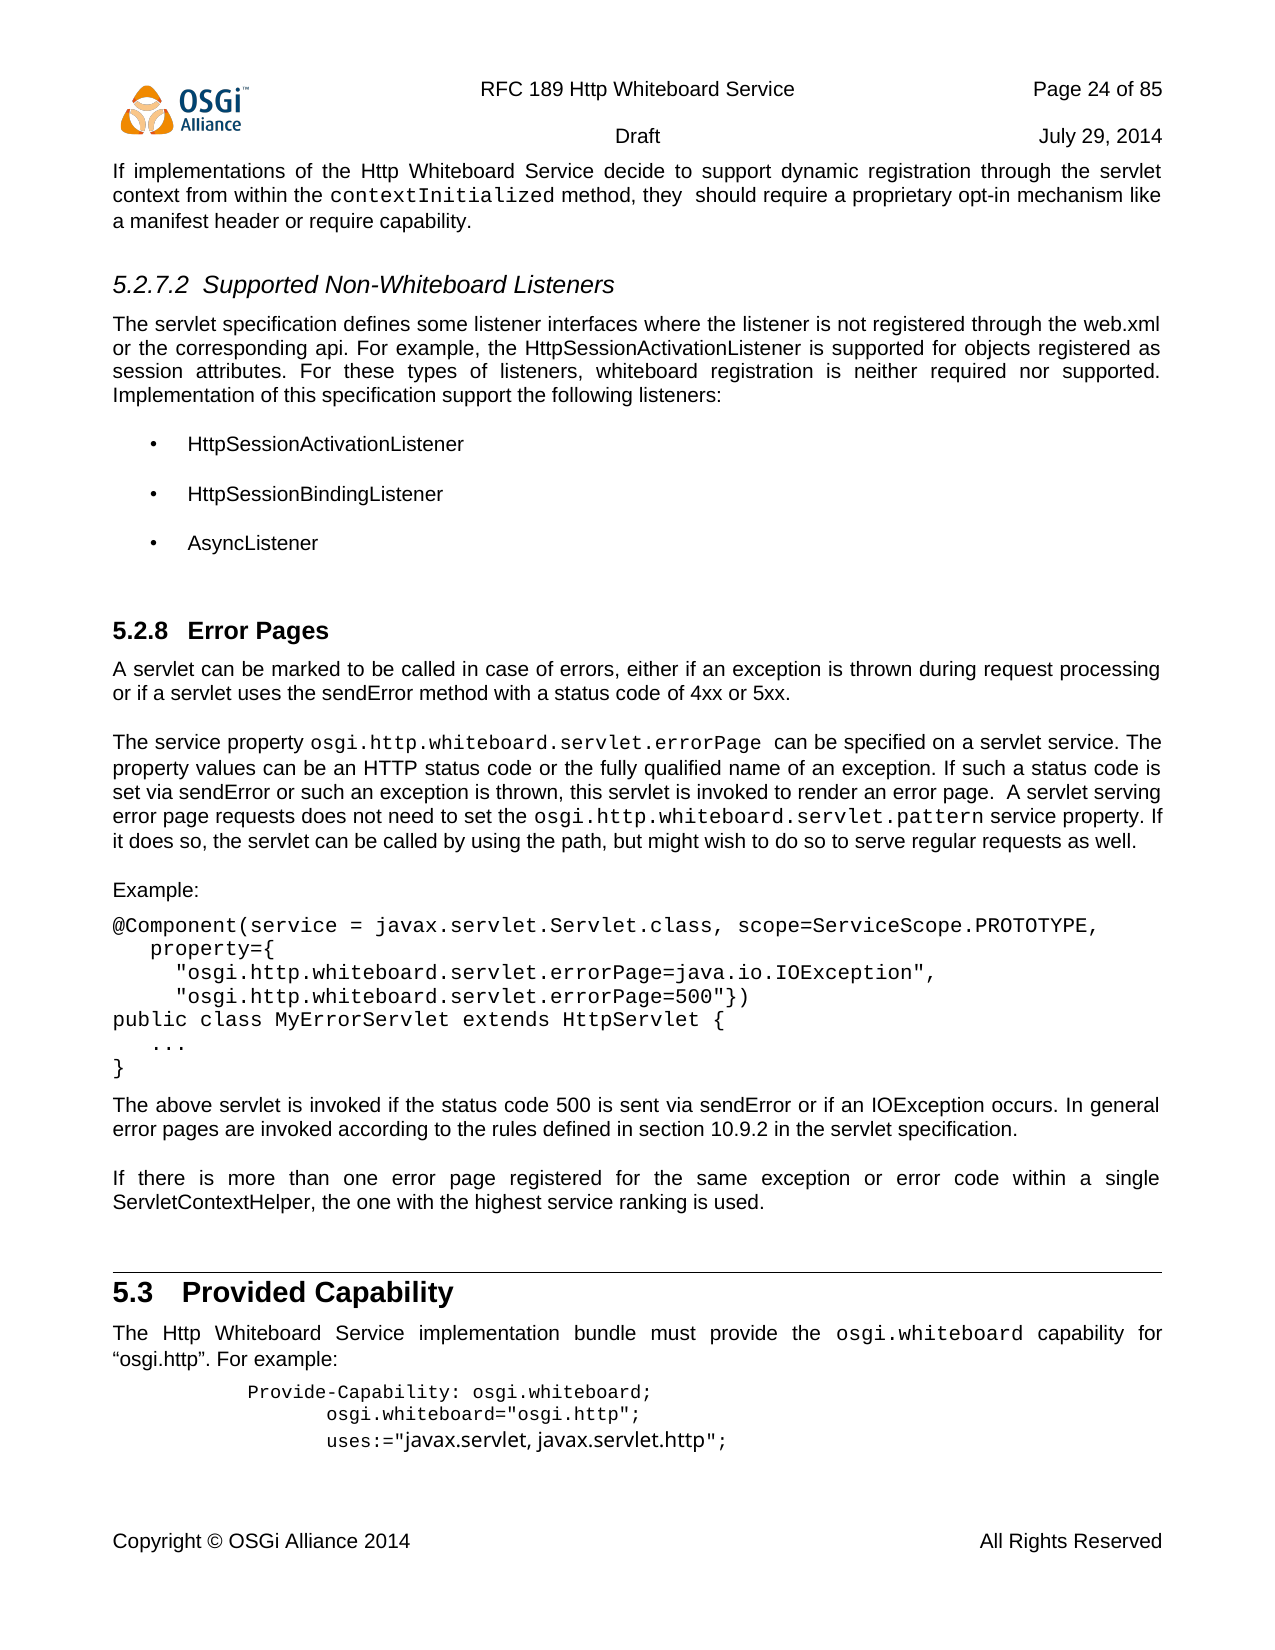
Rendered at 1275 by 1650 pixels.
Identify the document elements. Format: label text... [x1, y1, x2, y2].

text The Http Whiteboard Service implementation bundle must provide the osgi.whiteboard capability for “osgi.http”. For example: [112, 1321, 1162, 1371]
text property={ [112, 938, 1162, 962]
text If implementations of the Http Whiteboard Service decide to support dynamic registration through the servlet context from within the contextInitialized method, they should require a proprietary opt-in mechanism like a manifest header or require capability. [112, 159, 1162, 233]
text Example: [112, 878, 1162, 902]
text "osgi.http.whiteboard.servlet.errorPage=java.io.IOException", [112, 962, 1162, 986]
list HttpSessionBindingListener [150, 481, 1162, 505]
text Provide-Capability: osgi.whiteboard; [247, 1383, 1162, 1404]
text uses:="javax.servlet, javax.servlet.http"; [247, 1426, 1162, 1454]
text } [112, 1057, 1162, 1080]
text A servlet can be marked to be called in case of errors, either if an exception is thrown during request processing or if a servlet uses the sendError method with a status code of 4xx or 5xx. [112, 657, 1162, 705]
picture [113, 78, 257, 142]
text The service property osgi.http.whiteboard.servlet.errorPage can be specified on a servlet service. The property values can be an HTTP status code or the fully qualified name of an exception. If such a status code is set via sendError or such an exception is thrown, this servlet is invoked to render an error page. A servlet serving error page requests does not need to set the osgi.http.whiteboard.servlet.pattern service property. If it does so, the servlet can be called by using the path, but might wish to do so to serve regular requests as well. [112, 730, 1162, 853]
list AsyncListener [150, 530, 1162, 554]
text ... [112, 1033, 1162, 1057]
subtitle Supported Non-Whiteboard Listeners [112, 270, 1162, 299]
text osgi.whiteboard="osgi.http"; [247, 1404, 1162, 1426]
text @Component(service = javax.servlet.Servlet.class, scope=ServiceScope.PROTOTYPE, [112, 915, 1162, 938]
subtitle Provided Capability [112, 1273, 1162, 1308]
list HttpSessionActivationListener [150, 432, 1162, 456]
text public class MyErrorServlet extends HttpServlet { [112, 1009, 1162, 1033]
text The above servlet is invoked if the status code 500 is sent via sendError or if an IOException occurs. In general error pages are invoked according to the rules defined in section 10.9.2 in the servlet specification. [112, 1093, 1162, 1141]
text "osgi.http.whiteboard.servlet.errorPage=500"}) [112, 986, 1162, 1009]
text The servlet specification defines some listener interfaces where the listener is not registered through the web.xml or the corresponding api. For example, the HttpSessionActivationListener is supported for objects registered as session attributes. For these types of listeners, whiteboard registration is neither required nor supported. Implementation of this specification support the following listeners: [112, 311, 1162, 407]
text If there is more than one error page registered for the same exception or error code within a single ServletContextHelper, the one with the highest service ranking is used. [112, 1166, 1162, 1214]
subtitle Error Pages [112, 616, 1162, 645]
